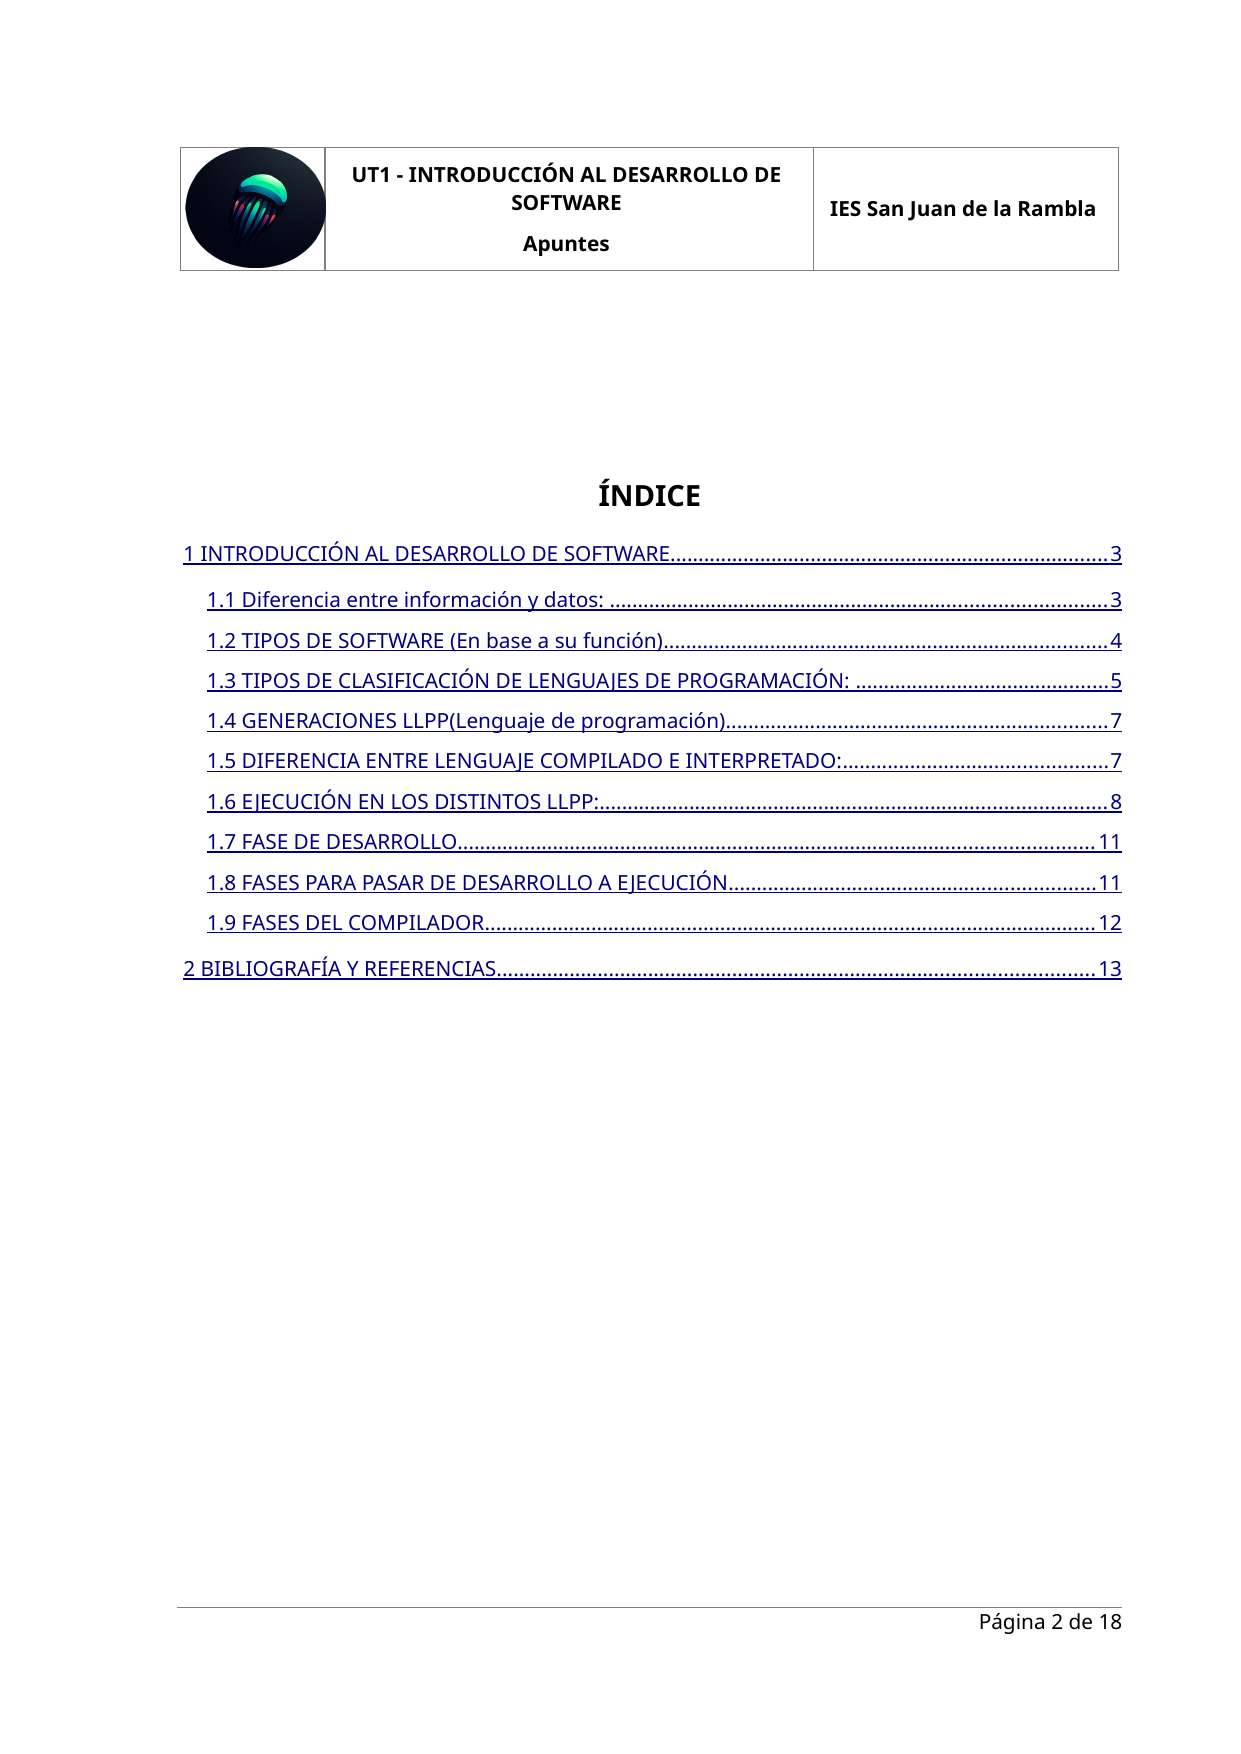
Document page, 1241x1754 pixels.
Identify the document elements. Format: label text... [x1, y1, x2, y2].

text 1.3 TIPOS DE CLASIFICACIÓN DE LENGUAJES DE PROGRAMACIÓN: 5 [207, 666, 1122, 690]
text 1.9 FASES DEL COMPILADOR 12 [207, 908, 1122, 932]
text 1.5 DIFERENCIA ENTRE LENGUAJE COMPILADO E INTERPRETADO: 7 [207, 747, 1122, 771]
picture [185, 147, 326, 268]
text 1.7 FASE DE DESARROLLO 11 [207, 827, 1122, 851]
subtitle ÍNDICE [177, 475, 1122, 515]
text 1.8 FASES PARA PASAR DE DESARROLLO A EJECUCIÓN 11 [207, 868, 1122, 892]
text 1 INTRODUCCIÓN AL DESARROLLO DE SOFTWARE 3 [183, 539, 1122, 563]
text 1.4 GENERACIONES LLPP(Lenguaje de programación) 7 [207, 706, 1122, 731]
text 1.1 Diferencia entre información y datos: 3 [207, 585, 1122, 609]
text 1.2 TIPOS DE SOFTWARE (En base a su función) 4 [207, 626, 1122, 650]
text 1.6 EJECUCIÓN EN LOS DISTINTOS LLPP: 8 [207, 787, 1122, 811]
text 2 BIBLIOGRAFÍA Y REFERENCIAS 13 [183, 954, 1122, 978]
